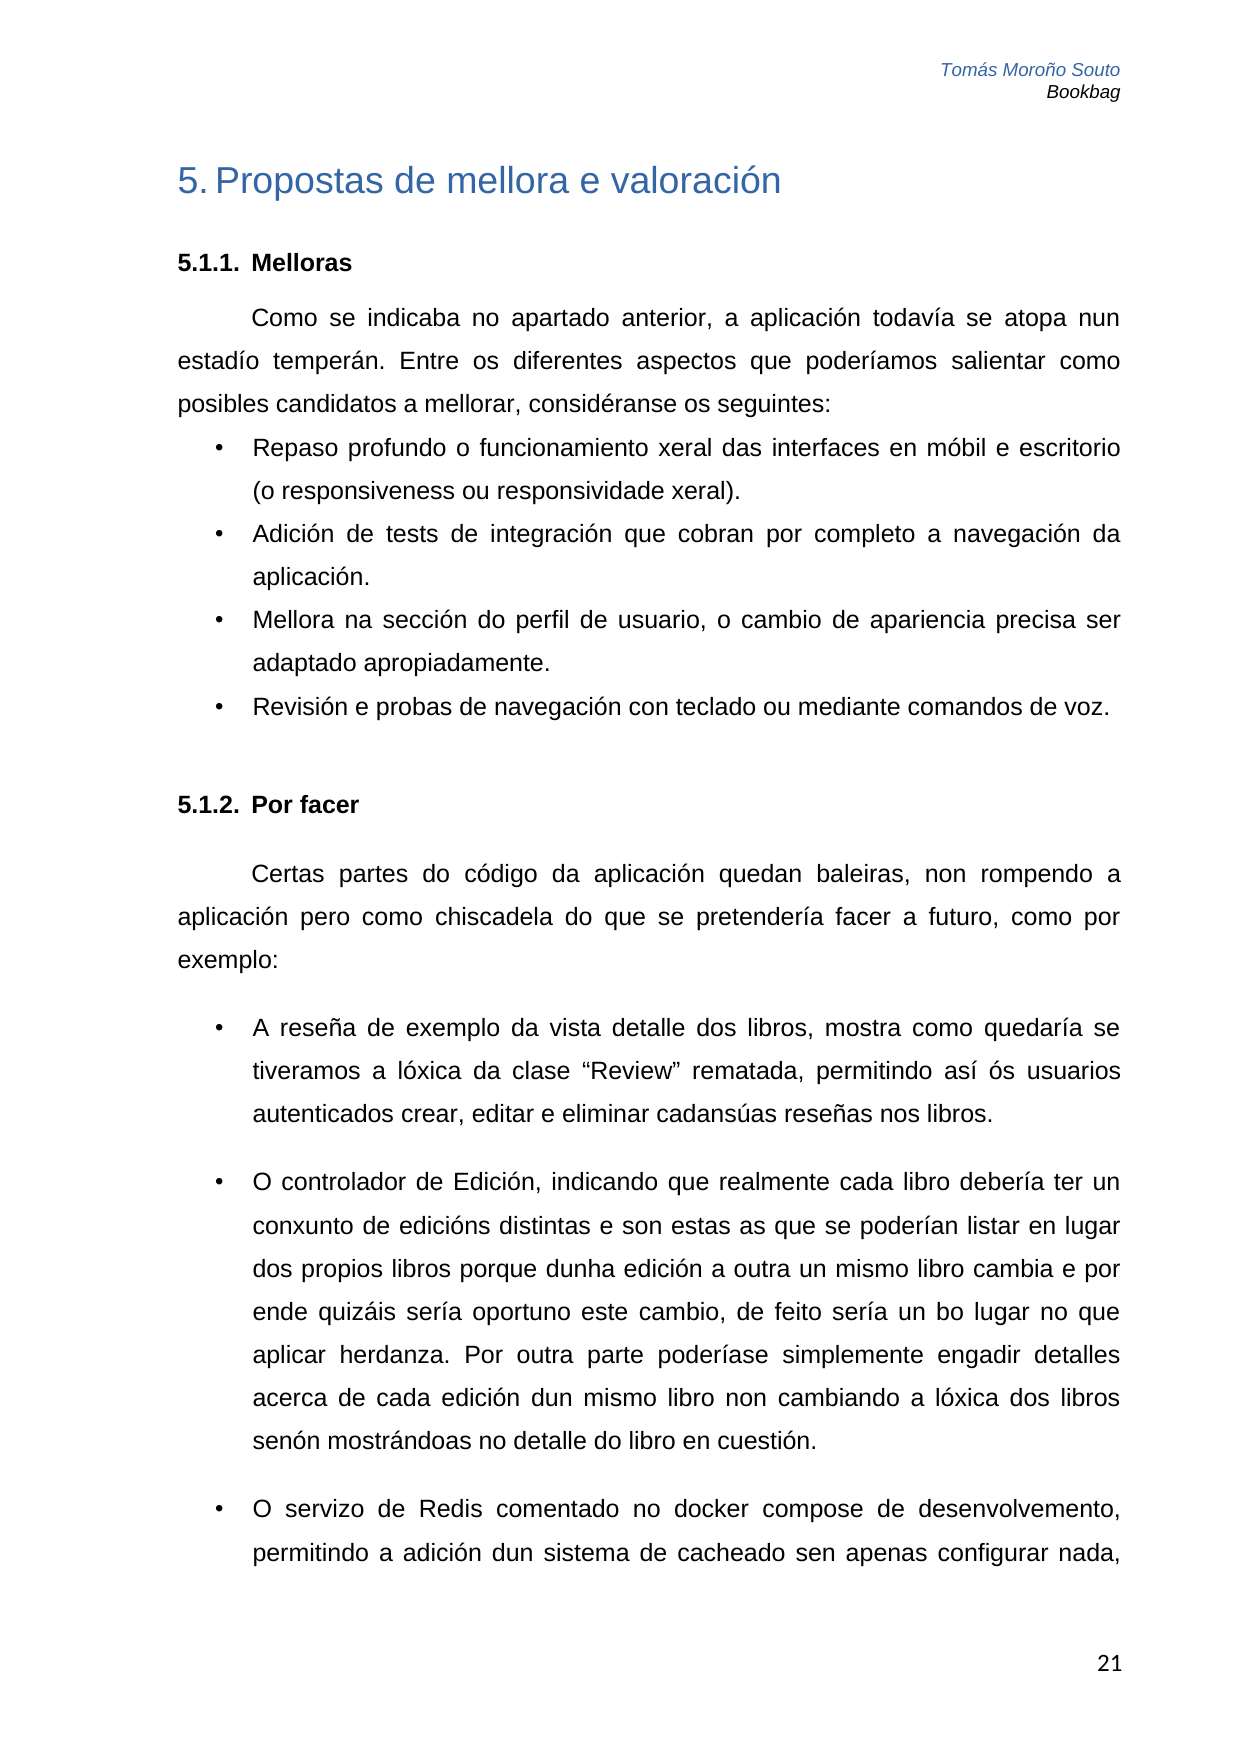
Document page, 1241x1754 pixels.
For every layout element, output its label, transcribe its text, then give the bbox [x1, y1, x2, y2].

text Certas partes do código da aplicación quedan baleiras, non rompendo a aplicación pero como chiscadela do que se pretendería facer a futuro, como por exemplo: [177, 858, 1122, 973]
text Como se indicaba no apartado anterior, a aplicación todavía se atopa nun estadío temperán. Entre os diferentes aspectos que poderíamos salientar como posibles candidatos a mellorar, considéranse os seguintes: [177, 303, 1122, 418]
subtitle Por facer [177, 790, 1122, 819]
list Revisión e probas de navegación con teclado ou mediante comandos de voz. [215, 692, 1122, 720]
subtitle Propostas de mellora e valoración [177, 158, 1122, 201]
list A reseña de exemplo da vista detalle dos libros, mostra como quedaría se tiveramos a lóxica da clase “Review” rematada, permitindo así ós usuarios autenticados crear, editar e eliminar cadansúas reseñas nos libros. [215, 1013, 1122, 1128]
list Adición de tests de integración que cobran por completo a navegación da aplicación. [215, 519, 1122, 591]
list O servizo de Redis comentado no docker compose de desenvolvemento, permitindo a adición dun sistema de cacheado sen apenas configurar nada, [215, 1494, 1122, 1566]
list O controlador de Edición, indicando que realmente cada libro debería ter un conxunto de edicións distintas e son estas as que se poderían listar en lugar dos propios libros porque dunha edición a outra un mismo libro cambia e por ende quizáis sería oportuno este cambio, de feito sería un bo lugar no que aplicar herdanza. Por outra parte poderíase simplemente engadir detalles acerca de cada edición dun mismo libro non cambiando a lóxica dos libros senón mostrándoas no detalle do libro en cuestión. [215, 1167, 1122, 1455]
list Repaso profundo o funcionamiento xeral das interfaces en móbil e escritorio (o responsiveness ou responsividade xeral). [215, 432, 1122, 504]
list Mellora na sección do perfil de usuario, o cambio de apariencia precisa ser adaptado apropiadamente. [215, 605, 1122, 677]
subtitle Melloras [177, 247, 1122, 276]
